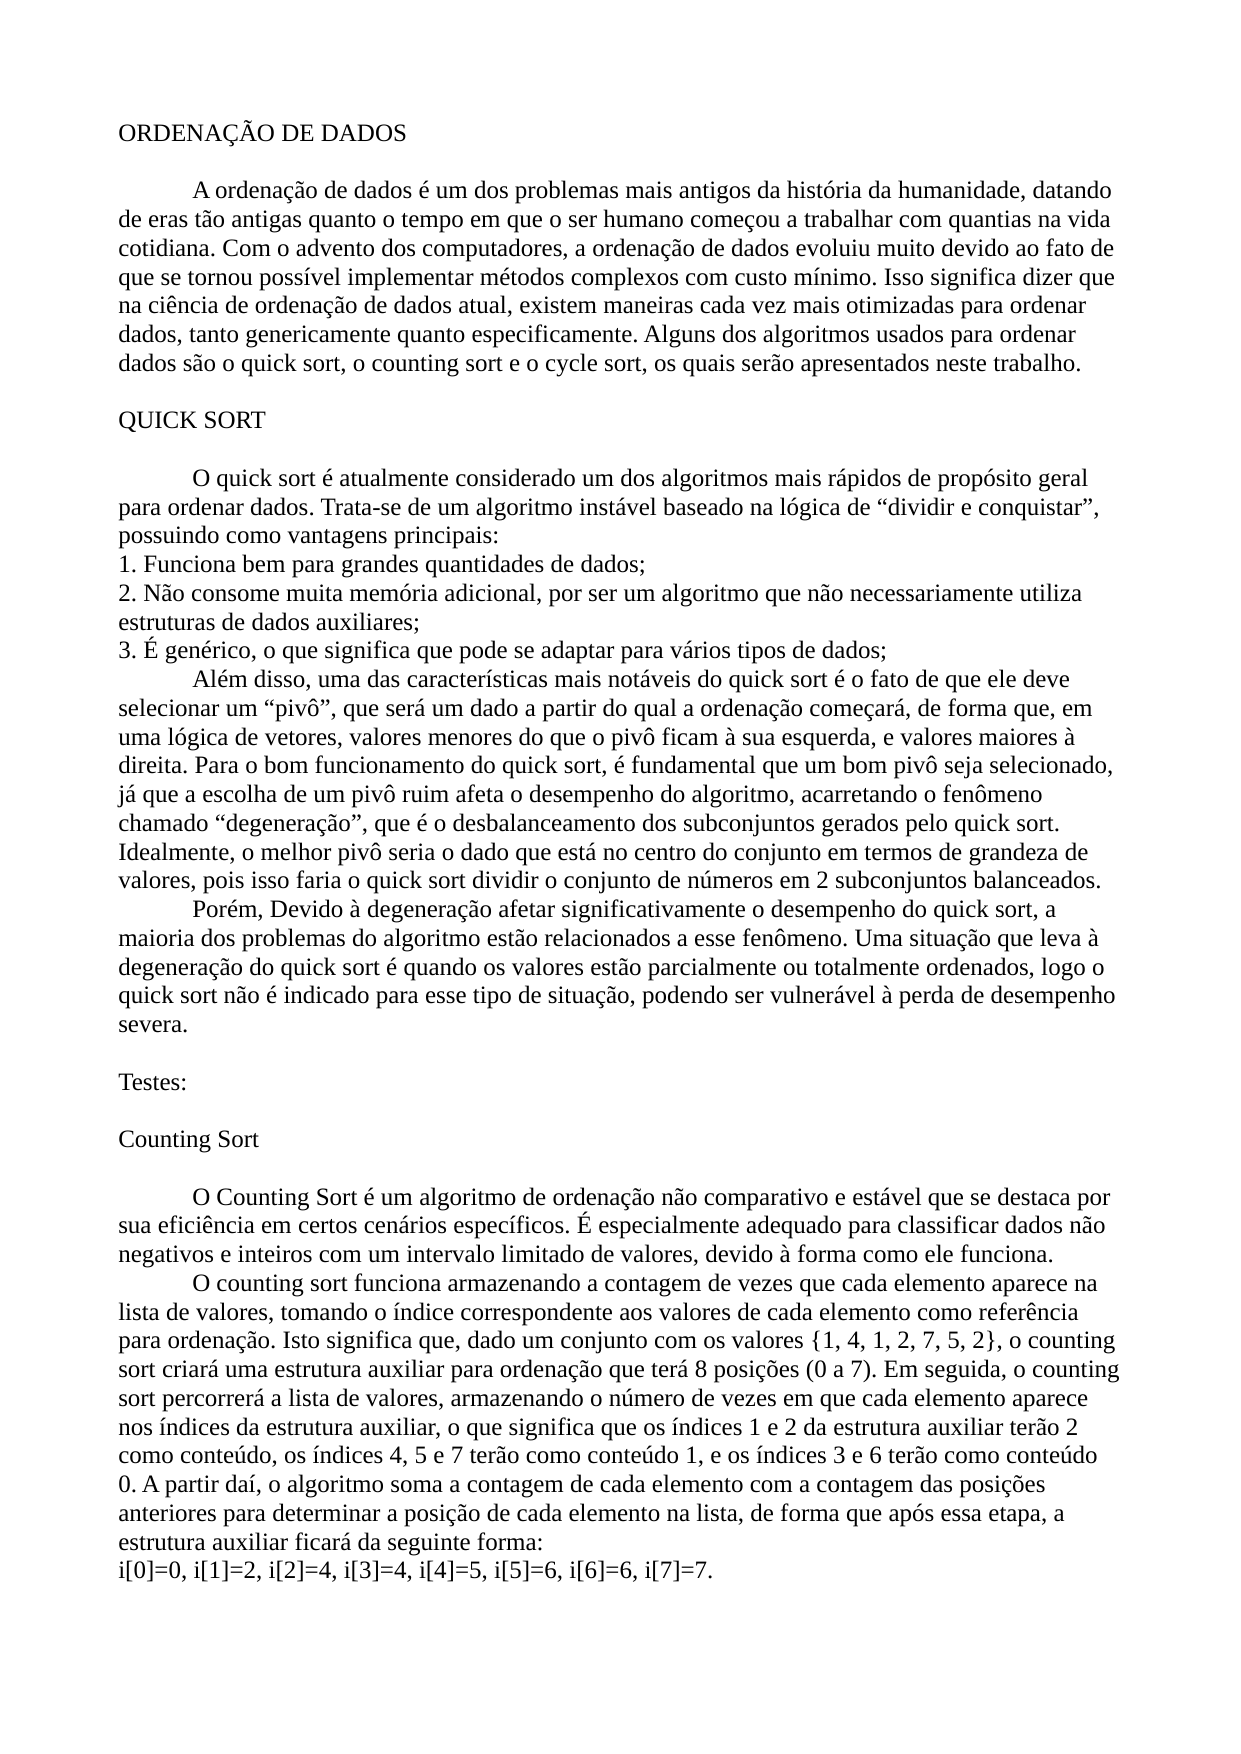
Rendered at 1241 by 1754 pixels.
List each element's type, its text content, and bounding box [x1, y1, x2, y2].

text A ordenação de dados é um dos problemas mais antigos da história da humanidade, datando de eras tão antigas quanto o tempo em que o ser humano começou a trabalhar com quantias na vida cotidiana. Com o advento dos computadores, a ordenação de dados evoluiu muito devido ao fato de que se tornou possível implementar métodos complexos com custo mínimo. Isso significa dizer que na ciência de ordenação de dados atual, existem maneiras cada vez mais otimizadas para ordenar dados, tanto genericamente quanto especificamente. Alguns dos algoritmos usados para ordenar dados são o quick sort, o counting sort e o cycle sort, os quais serão apresentados neste trabalho. [118, 176, 1122, 377]
text O quick sort é atualmente considerado um dos algoritmos mais rápidos de propósito geral para ordenar dados. Trata-se de um algoritmo instável baseado na lógica de “dividir e conquistar”, possuindo como vantagens principais: [118, 463, 1122, 549]
text O counting sort funciona armazenando a contagem de vezes que cada elemento aparece na lista de valores, tomando o índice correspondente aos valores de cada elemento como referência para ordenação. Isto significa que, dado um conjunto com os valores {1, 4, 1, 2, 7, 5, 2}, o counting sort criará uma estrutura auxiliar para ordenação que terá 8 posições (0 a 7). Em seguida, o counting sort percorrerá a lista de valores, armazenando o número de vezes em que cada elemento aparece nos índices da estrutura auxiliar, o que significa que os índices 1 e 2 da estrutura auxiliar terão 2 como conteúdo, os índices 4, 5 e 7 terão como conteúdo 1, e os índices 3 e 6 terão como conteúdo 0. A partir daí, o algoritmo soma a contagem de cada elemento com a contagem das posições anteriores para determinar a posição de cada elemento na lista, de forma que após essa etapa, a estrutura auxiliar ficará da seguinte forma: [118, 1268, 1122, 1556]
text QUICK SORT [118, 406, 1122, 434]
text O Counting Sort é um algoritmo de ordenação não comparativo e estável que se destaca por sua eficiência em certos cenários específicos. É especialmente adequado para classificar dados não negativos e inteiros com um intervalo limitado de valores, devido à forma como ele funciona. [118, 1182, 1122, 1268]
text ORDENAÇÃO DE DADOS [118, 118, 1122, 147]
text Testes: [118, 1067, 1122, 1096]
text i[0]=0, i[1]=2, i[2]=4, i[3]=4, i[4]=5, i[5]=6, i[6]=6, i[7]=7. [118, 1556, 1122, 1584]
text Além disso, uma das características mais notáveis do quick sort é o fato de que ele deve selecionar um “pivô”, que será um dado a partir do qual a ordenação começará, de forma que, em uma lógica de vetores, valores menores do que o pivô ficam à sua esquerda, e valores maiores à direita. Para o bom funcionamento do quick sort, é fundamental que um bom pivô seja selecionado, já que a escolha de um pivô ruim afeta o desempenho do algoritmo, acarretando o fenômeno chamado “degeneração”, que é o desbalanceamento dos subconjuntos gerados pelo quick sort. Idealmente, o melhor pivô seria o dado que está no centro do conjunto em termos de grandeza de valores, pois isso faria o quick sort dividir o conjunto de números em 2 subconjuntos balanceados. [118, 664, 1122, 894]
text Counting Sort [118, 1124, 1122, 1153]
text 3. É genérico, o que significa que pode se adaptar para vários tipos de dados; [118, 636, 1122, 664]
text 1. Funciona bem para grandes quantidades de dados; [118, 549, 1122, 578]
text 2. Não consome muita memória adicional, por ser um algoritmo que não necessariamente utiliza estruturas de dados auxiliares; [118, 578, 1122, 636]
text Porém, Devido à degeneração afetar significativamente o desempenho do quick sort, a maioria dos problemas do algoritmo estão relacionados a esse fenômeno. Uma situação que leva à degeneração do quick sort é quando os valores estão parcialmente ou totalmente ordenados, logo o quick sort não é indicado para esse tipo de situação, podendo ser vulnerável à perda de desempenho severa. [118, 894, 1122, 1038]
